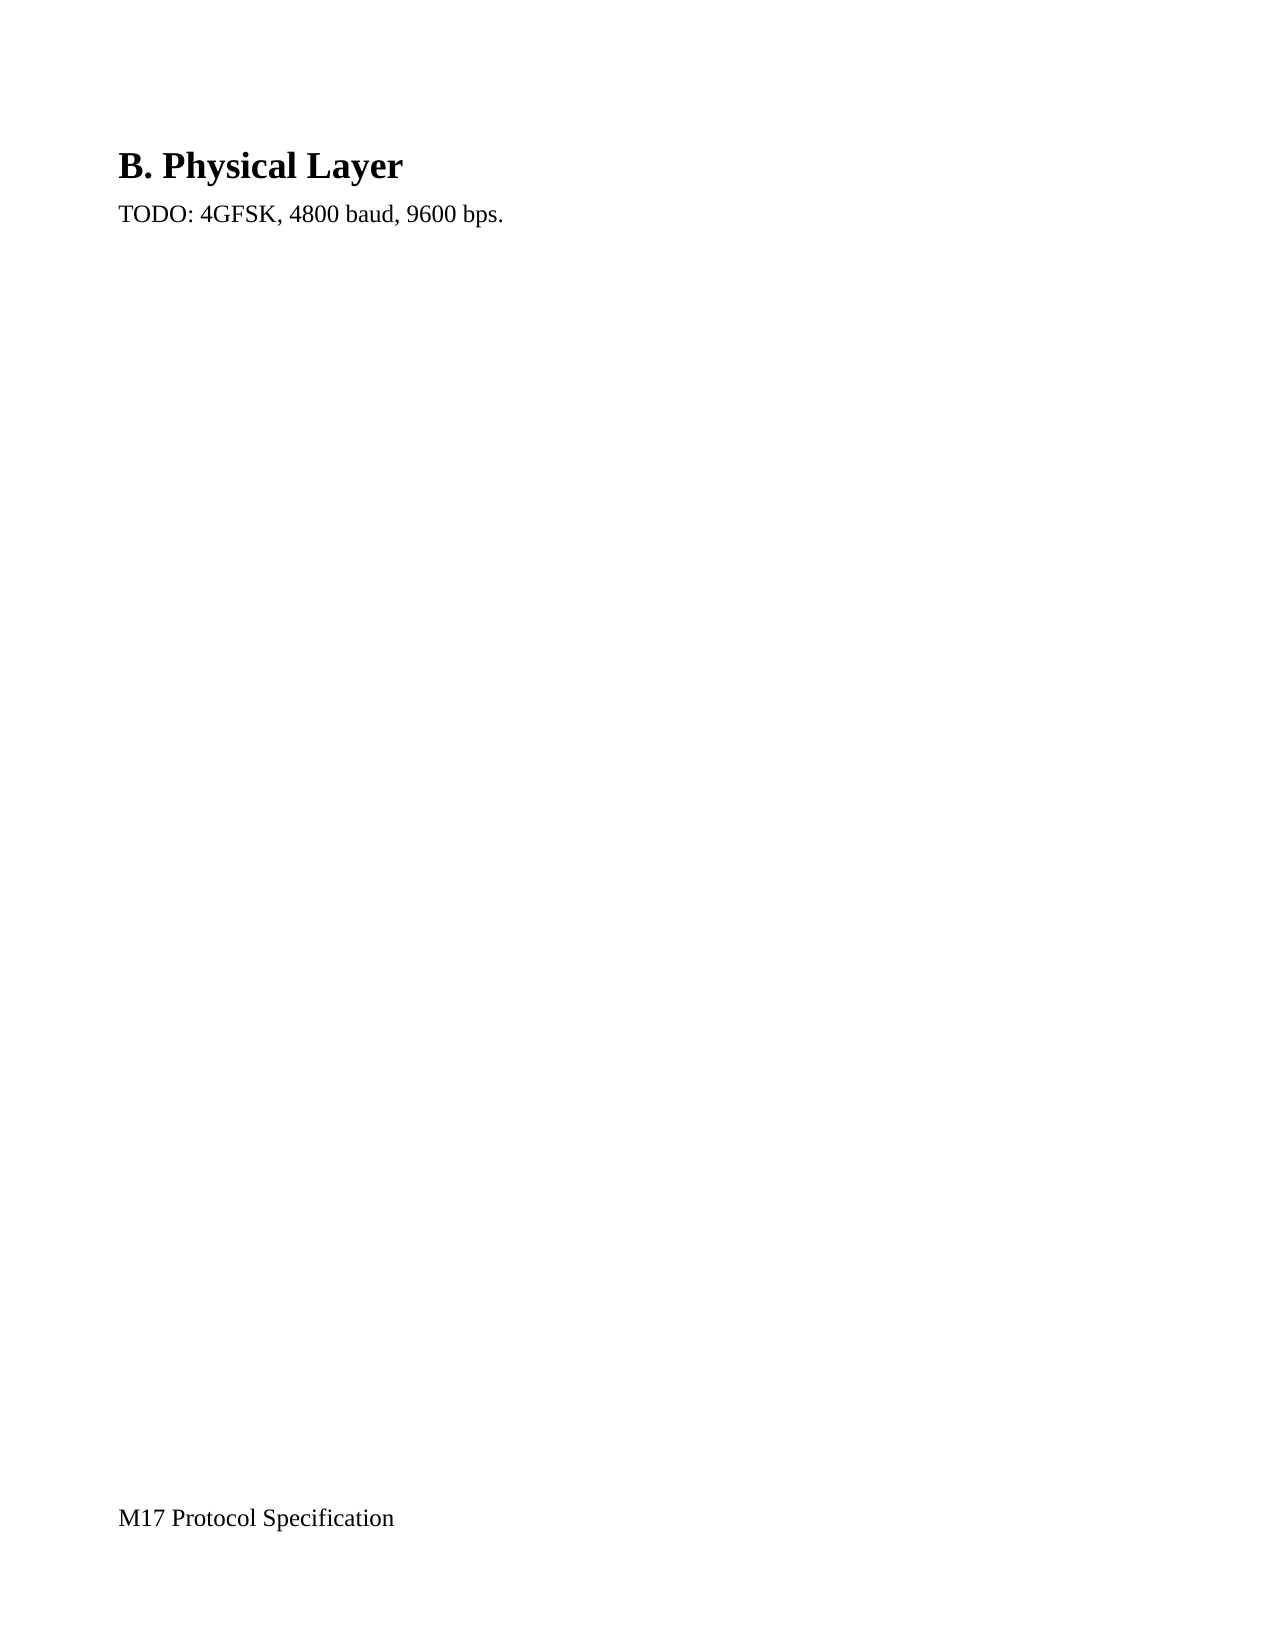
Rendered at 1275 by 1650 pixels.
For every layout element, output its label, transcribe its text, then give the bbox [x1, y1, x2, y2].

subtitle B. Physical Layer [118, 143, 1157, 187]
text TODO: 4GFSK, 4800 baud, 9600 bps. [118, 199, 1157, 228]
